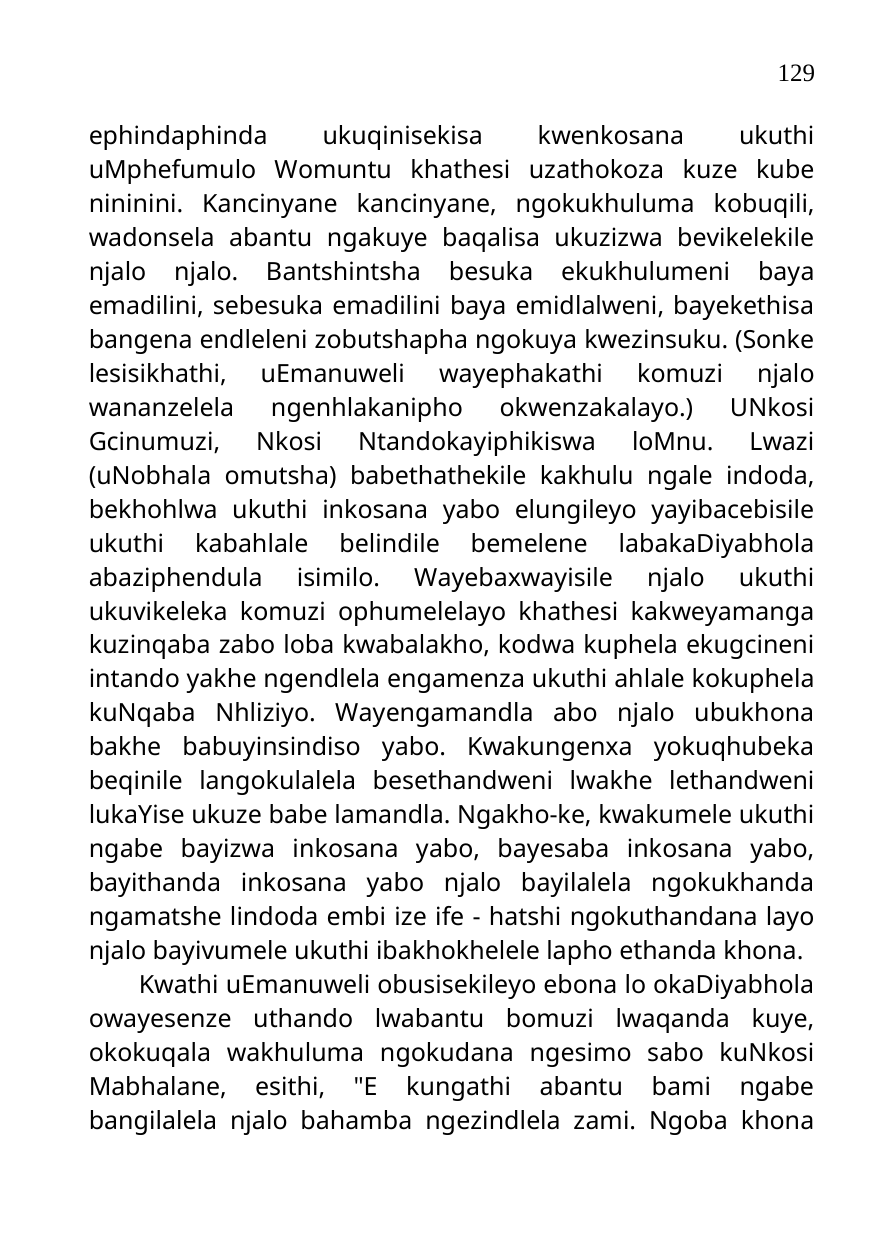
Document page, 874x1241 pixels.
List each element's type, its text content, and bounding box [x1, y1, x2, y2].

text Kwathi uEmanuweli obusisekileyo ebona lo okaDiyabhola owayesenze uthando lwabantu bomuzi lwaqanda kuye, okokuqala wakhuluma ngokudana ngesimo sabo kuNkosi Mabhalane, esithi, "E kungathi abantu bami ngabe bangilalela njalo bahamba ngezindlela zami. Ngoba khona [88, 967, 815, 1137]
text ephindaphinda ukuqinisekisa kwenkosana ukuthi uMphefumulo Womuntu khathesi uzathokoza kuze kube nininini. Kancinyane kancinyane, ngokukhuluma kobuqili, wadonsela abantu ngakuye baqalisa ukuzizwa bevikelekile njalo njalo. Bantshintsha besuka ekukhulumeni baya emadilini, sebesuka emadilini baya emidlalweni, bayekethisa bangena endleleni zobutshapha ngokuya kwezinsuku. (Sonke lesisikhathi, uEmanuweli wayephakathi komuzi njalo wananzelela ngenhlakanipho okwenzakalayo.) UNkosi Gcinumuzi, Nkosi Ntandokayiphikiswa loMnu. Lwazi (uNobhala omutsha) babethathekile kakhulu ngale indoda, bekhohlwa ukuthi inkosana yabo elungileyo yayibacebisile ukuthi kabahlale belindile bemelene labakaDiyabhola abaziphendula isimilo. Wayebaxwayisile njalo ukuthi ukuvikeleka komuzi ophumelelayo khathesi kakweyamanga kuzinqaba zabo loba kwabalakho, kodwa kuphela ekugcineni intando yakhe ngendlela engamenza ukuthi ahlale kokuphela kuNqaba Nhliziyo. Wayengamandla abo njalo ubukhona bakhe babuyinsindiso yabo. Kwakungenxa yokuqhubeka beqinile langokulalela besethandweni lwakhe lethandweni lukaYise ukuze babe lamandla. Ngakho-ke, kwakumele ukuthi ngabe bayizwa inkosana yabo, bayesaba inkosana yabo, bayithanda inkosana yabo njalo bayilalela ngokukhanda ngamatshe lindoda embi ize ife - hatshi ngokuthandana layo njalo bayivumele ukuthi ibakhokhelele lapho ethanda khona. [88, 118, 815, 967]
